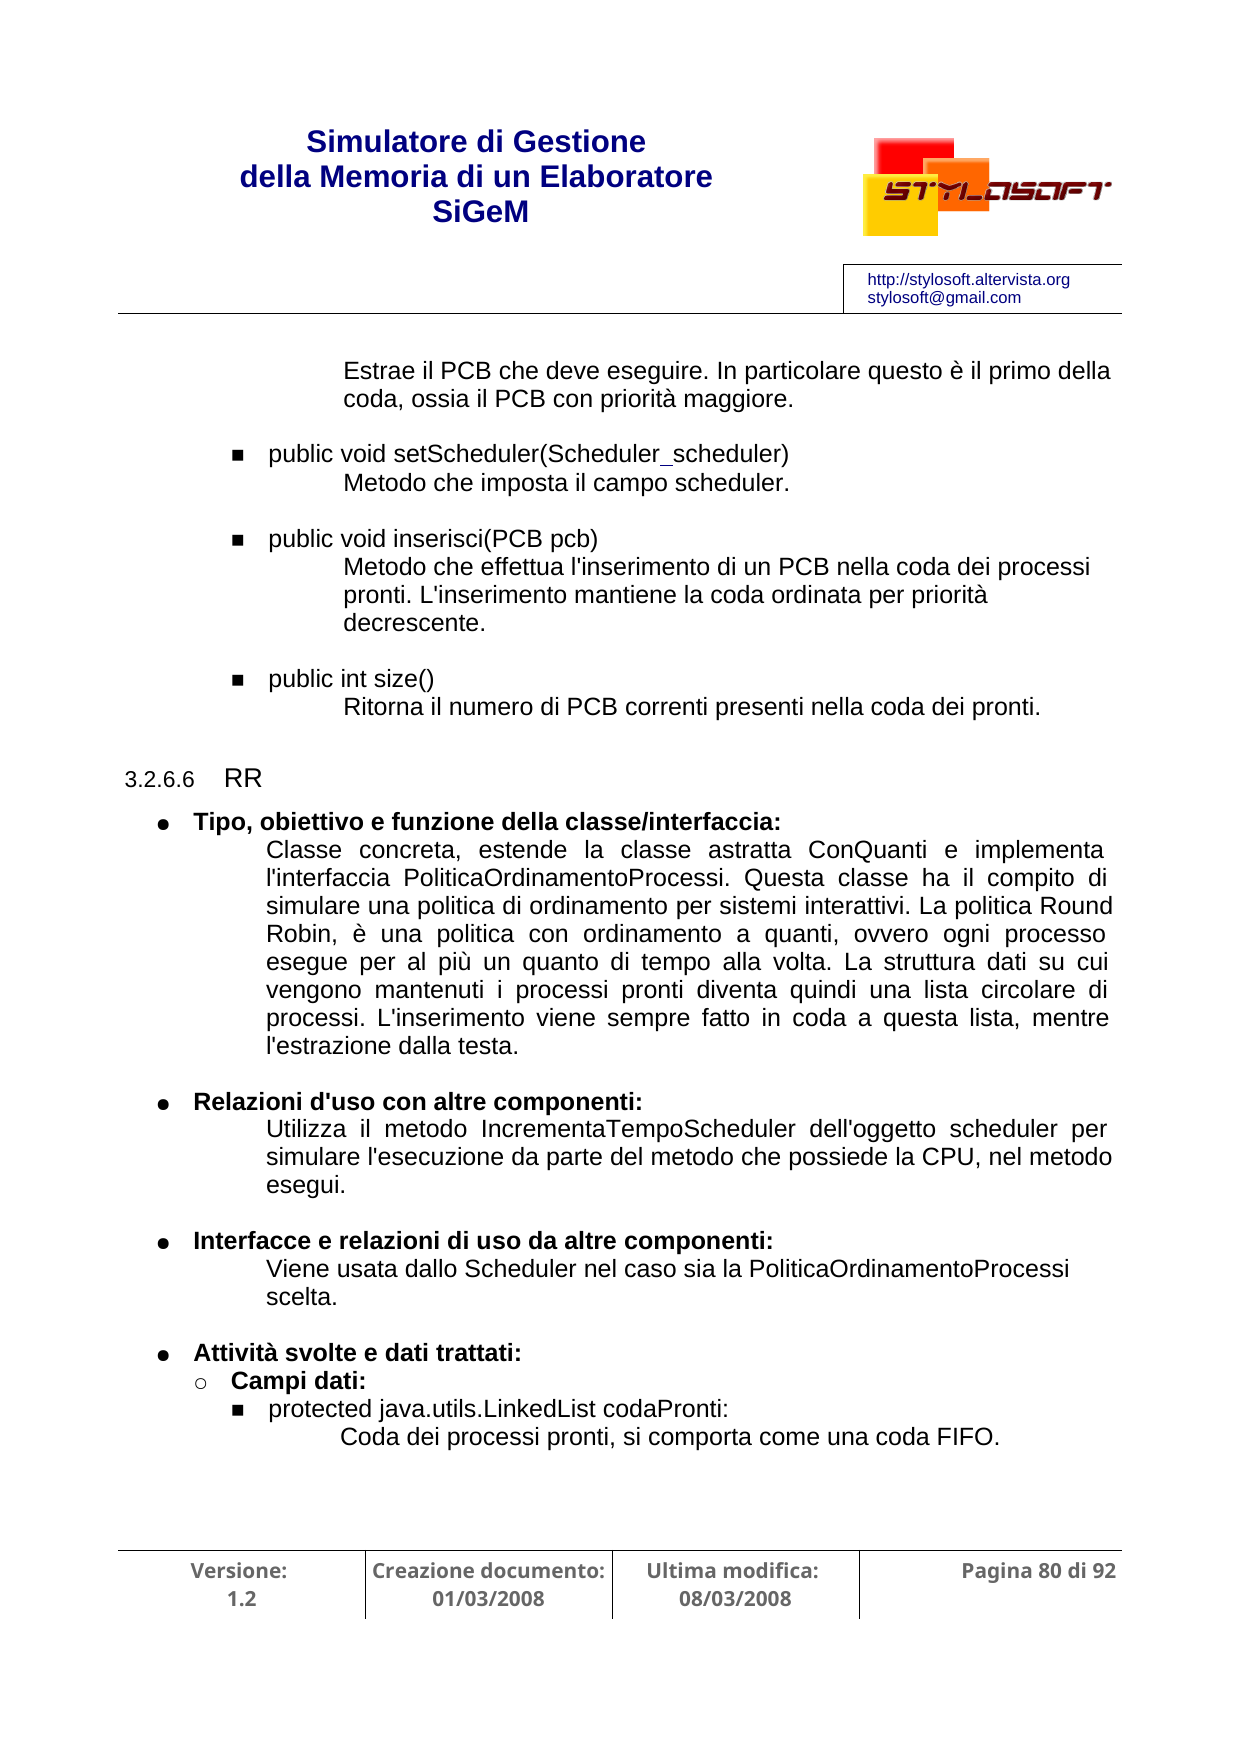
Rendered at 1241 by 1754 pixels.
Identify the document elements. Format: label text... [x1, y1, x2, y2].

list public int size() [231, 664, 1122, 692]
list public void setScheduler(Scheduler scheduler) [231, 440, 1122, 469]
picture [848, 123, 1117, 247]
list protected java.utils.LinkedList codaPronti: [231, 1394, 1122, 1422]
list Metodo che effettua l'inserimento di un PCB nella coda dei processi pronti. L'inserimento mantiene la coda ordinata per priorità decrescente. [306, 553, 1122, 637]
list Attività svolte e dati trattati: [156, 1338, 1122, 1366]
list Interfacce e relazioni di uso da altre componenti: [156, 1227, 1122, 1255]
list Campi dati: [193, 1366, 1122, 1394]
subtitle RR [118, 763, 1122, 793]
list Classe concreta, estende la classe astratta ConQuanti e implementa l'interfaccia PoliticaOrdinamentoProcessi. Questa classe ha il compito di simulare una politica di ordinamento per sistemi interattivi. La politica Round Robin, è una politica con ordinamento a quanti, ovvero ogni processo esegue per al più un quanto di tempo alla volta. La struttura dati su cui vengono mantenuti i processi pronti diventa quindi una lista circolare di processi. L'inserimento viene sempre fatto in coda a questa lista, mentre l'estrazione dalla testa. [156, 836, 1122, 1059]
list Tipo, obiettivo e funzione della classe/interfaccia: [156, 808, 1122, 836]
list Viene usata dallo Scheduler nel caso sia la PoliticaOrdinamentoProcessi scelta. [156, 1255, 1122, 1311]
list public void inserisci(PCB pcb) [231, 525, 1122, 553]
text Coda dei processi pronti, si comporta come una coda FIFO. [118, 1422, 1122, 1450]
list Relazioni d'uso con altre componenti: [156, 1087, 1122, 1115]
list Estrae il PCB che deve eseguire. In particolare questo è il primo della coda, ossia il PCB con priorità maggiore. [306, 357, 1122, 412]
list Ritorna il numero di PCB correnti presenti nella coda dei pronti. [306, 692, 1122, 720]
list Utilizza il metodo IncrementaTempoScheduler dell'oggetto scheduler per simulare l'esecuzione da parte del metodo che possiede la CPU, nel metodo esegui. [156, 1115, 1122, 1199]
list Metodo che imposta il campo scheduler. [306, 469, 1122, 497]
